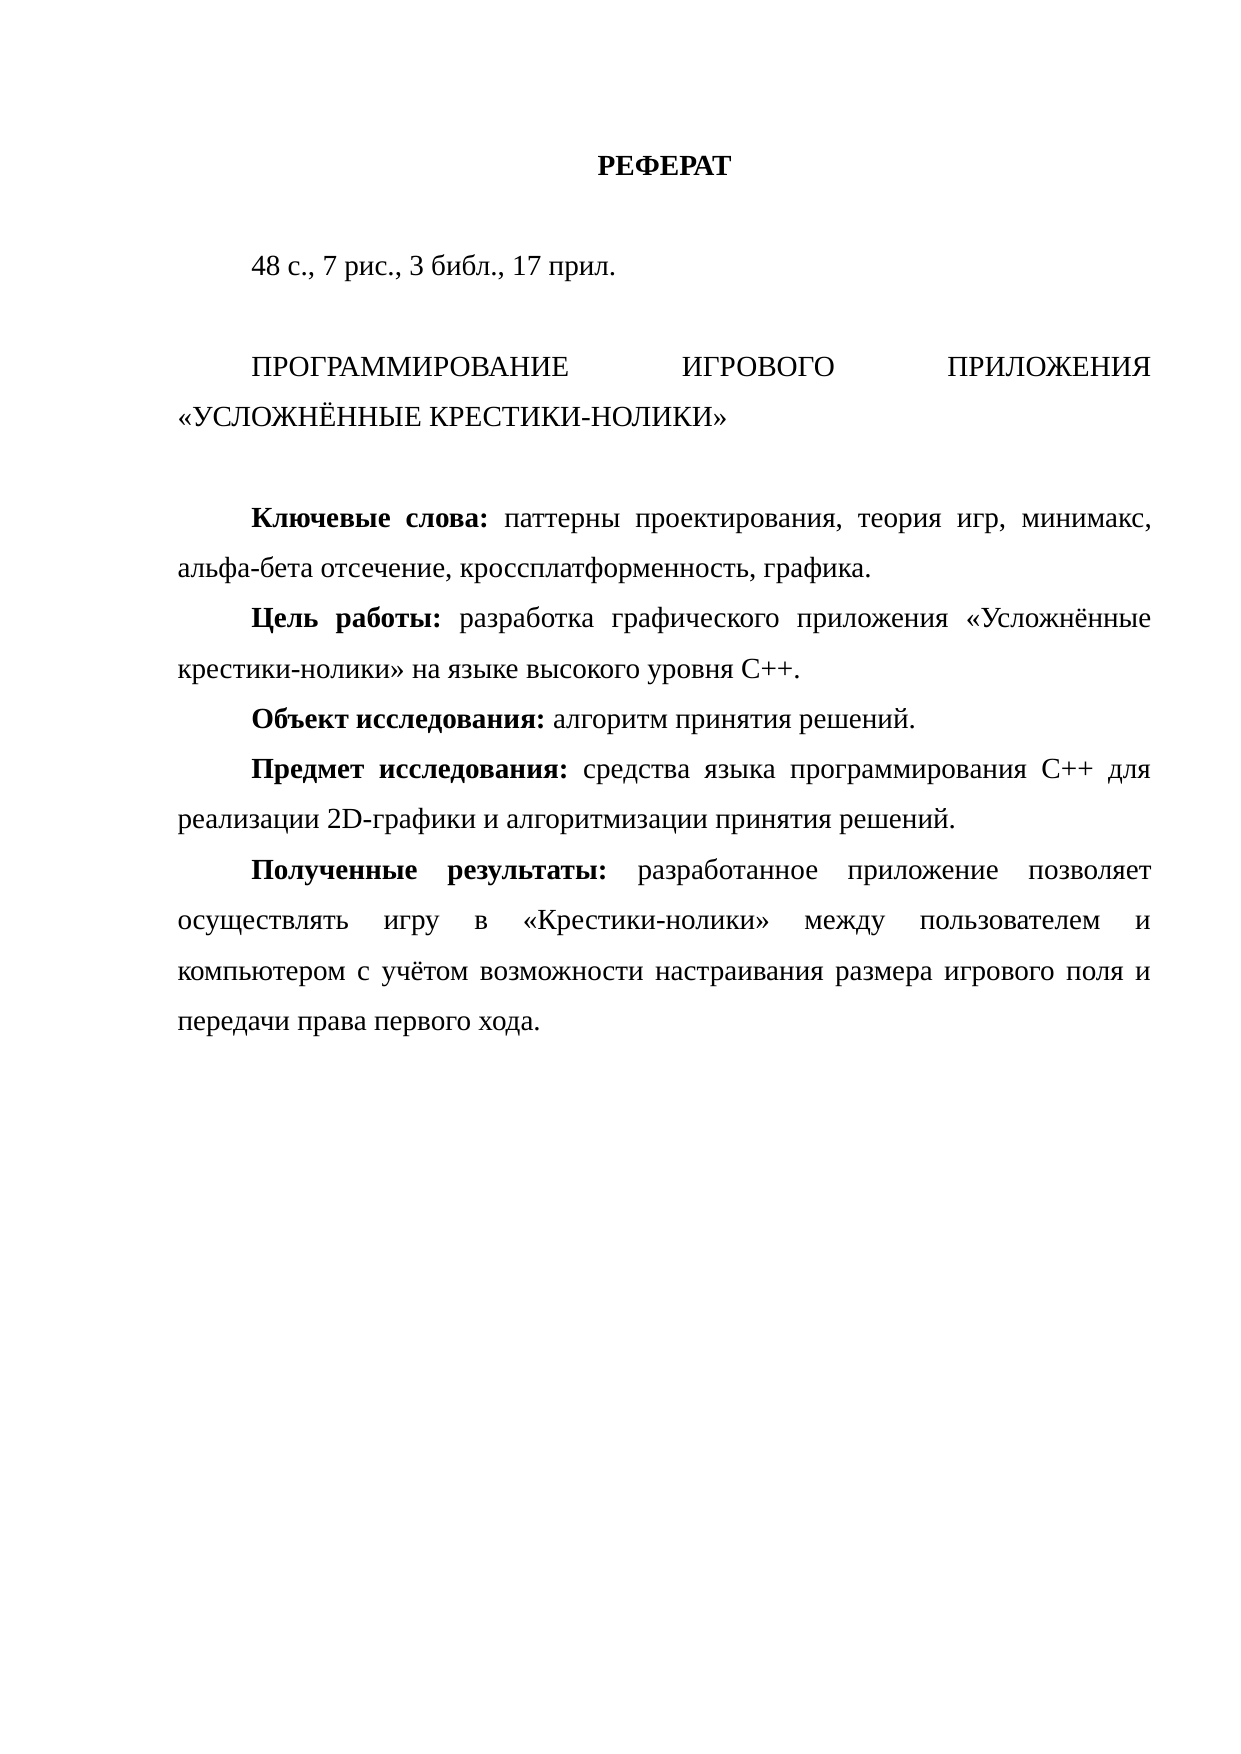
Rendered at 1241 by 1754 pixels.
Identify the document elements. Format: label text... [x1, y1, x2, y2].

text Полученные результаты: разработанное приложение позволяет осуществлять игру в «Крестики-нолики» между пользователем и компьютером с учётом возможности настраивания размера игрового поля и передачи права первого хода. [177, 852, 1152, 1036]
text Объект исследования: алгоритм принятия решений. [177, 701, 1152, 734]
text Ключевые слова: паттерны проектирования, теория игр, минимакс, альфа-бета отсечение, кроссплатформенность, графика. [177, 500, 1152, 584]
text Программирование игрового приложения «Усложнённые крестики-нолики» [177, 349, 1152, 433]
text 48 с., 7 рис., 3 библ., 17 прил. [177, 248, 1152, 282]
text Цель работы: разработка графического приложения «Усложнённые крестики-нолики» на языке высокого уровня C++. [177, 600, 1152, 684]
text Реферат [177, 148, 1152, 181]
text Предмет исследования: средства языка программирования C++ для реализации 2D-графики и алгоритмизации принятия решений. [177, 751, 1152, 835]
